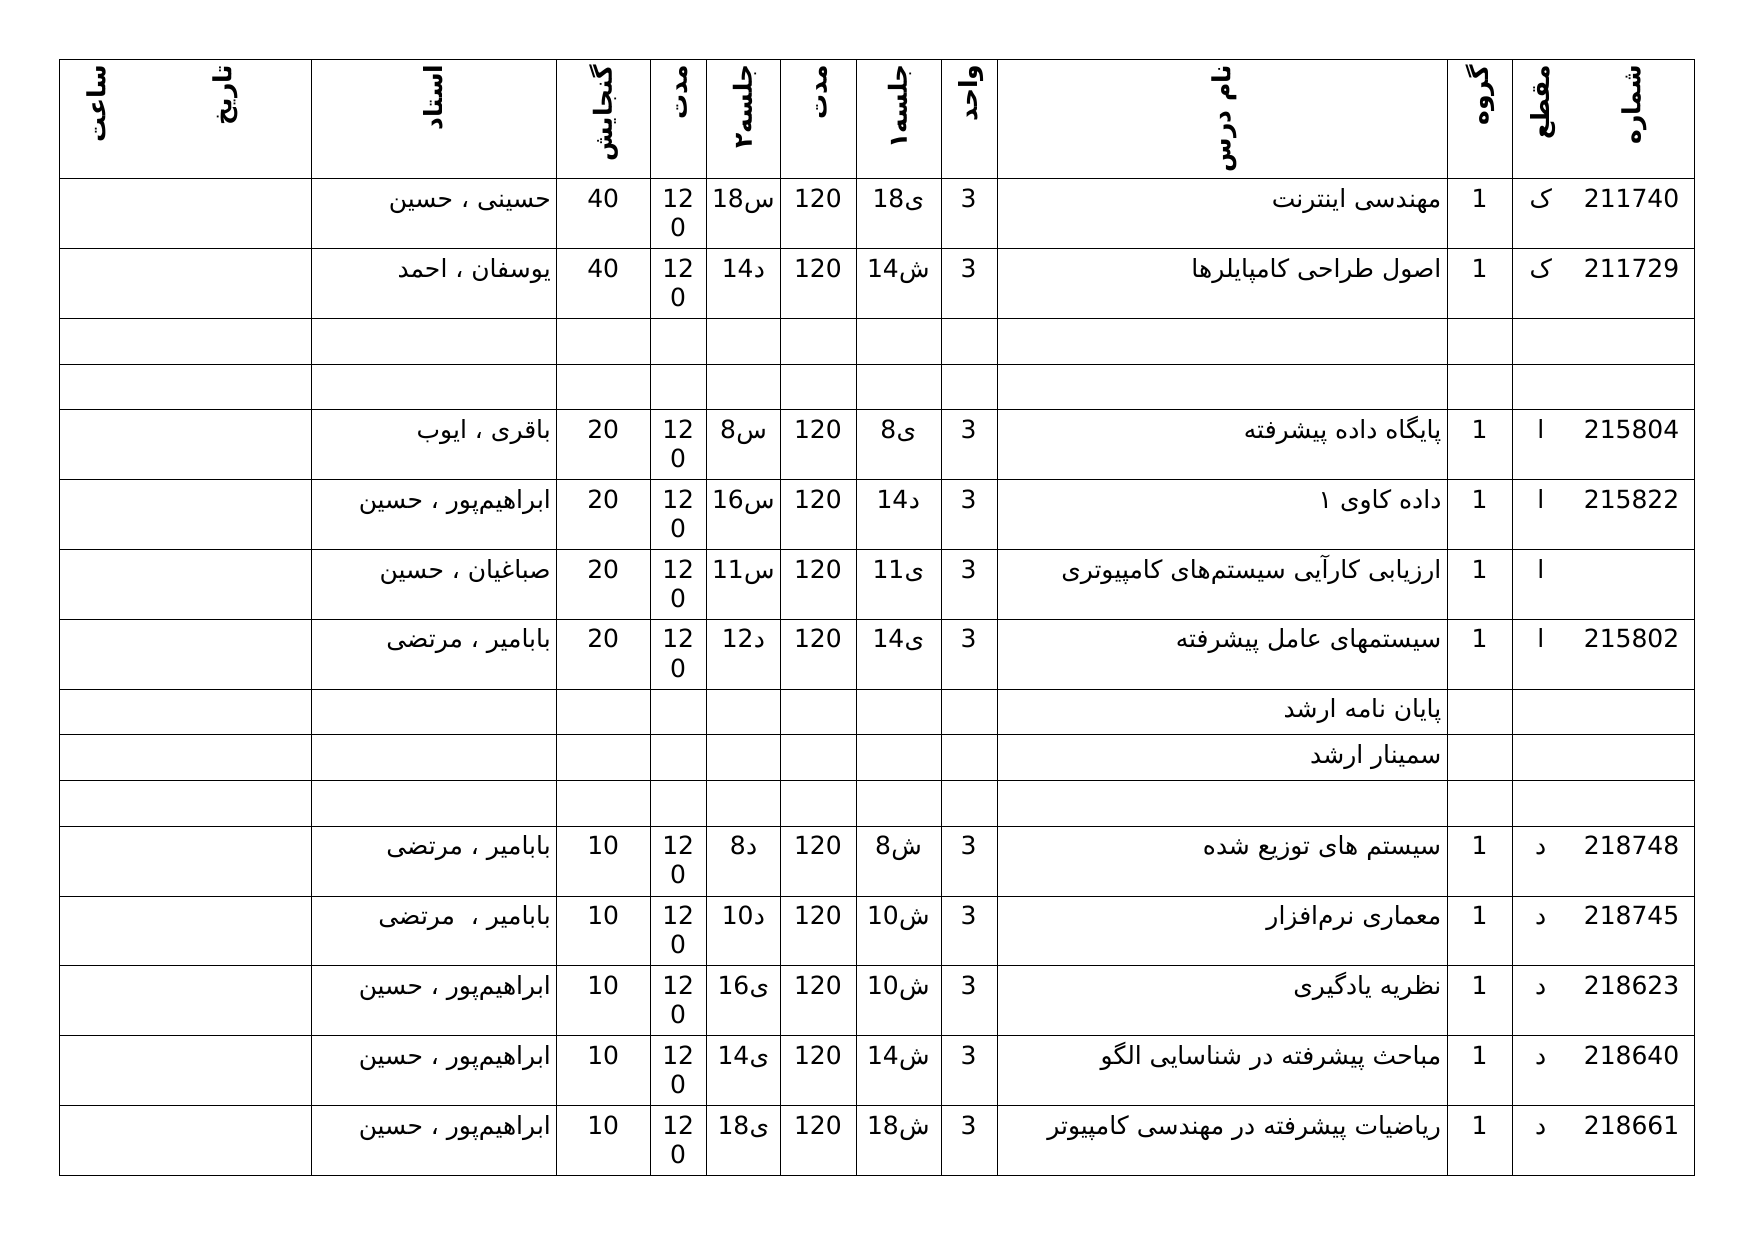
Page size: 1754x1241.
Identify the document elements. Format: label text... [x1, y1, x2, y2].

table_cell [135, 827, 311, 896]
table_cell ی11 [857, 550, 941, 619]
table_cell س18 [707, 179, 780, 248]
table_cell 120 [651, 1106, 706, 1175]
table_header مدت [781, 60, 856, 178]
table_cell باقری ، ایوب [312, 410, 556, 479]
table_cell ریاضیات پیشرفته در مهندسی کامپیوتر [998, 1106, 1447, 1175]
table_header جلسه۲ [707, 60, 780, 178]
table_cell [135, 365, 311, 409]
table_header استاد [312, 60, 556, 178]
table_cell [1569, 319, 1694, 363]
table_cell ی14 [857, 620, 941, 689]
table_cell 218640 [1569, 1036, 1694, 1105]
table_cell [707, 781, 780, 826]
table_cell [135, 319, 311, 363]
table_cell 215804 [1569, 410, 1694, 479]
table_cell [1569, 690, 1694, 734]
table_cell سمینار ارشد [998, 735, 1447, 780]
table_cell [1569, 365, 1694, 409]
table_cell د14 [707, 249, 780, 318]
table_header گروه [1448, 60, 1512, 178]
table_cell ی8 [857, 410, 941, 479]
table_cell [135, 690, 311, 734]
table_cell 1 [1448, 480, 1512, 549]
table_cell [557, 319, 650, 363]
table_cell 211740 [1569, 179, 1694, 248]
table_cell ی16 [707, 966, 780, 1035]
table_cell [651, 735, 706, 780]
table_cell 120 [781, 480, 856, 549]
table_cell 3 [942, 827, 997, 896]
table_cell د [1513, 897, 1569, 965]
table_cell [857, 690, 941, 734]
table_cell [1448, 319, 1512, 363]
table_cell [60, 410, 134, 479]
table_cell [60, 781, 134, 826]
table_cell [651, 781, 706, 826]
table_cell 120 [781, 410, 856, 479]
table_cell [781, 365, 856, 409]
table_header مقطع [1513, 60, 1569, 178]
table_cell 3 [942, 620, 997, 689]
table_cell 120 [651, 410, 706, 479]
table_cell [942, 781, 997, 826]
table_cell د [1513, 827, 1569, 896]
table_cell اصول طراحی کامپایلرها [998, 249, 1447, 318]
table_cell [651, 319, 706, 363]
table_cell [60, 480, 134, 549]
table_cell [1513, 781, 1569, 826]
table_cell 3 [942, 1036, 997, 1105]
table_cell [1448, 365, 1512, 409]
table_cell 120 [651, 897, 706, 965]
table_cell 120 [781, 1036, 856, 1105]
table_cell [135, 480, 311, 549]
table_cell [60, 690, 134, 734]
table_cell سیستم های توزیع شده [998, 827, 1447, 896]
table_cell 10 [557, 827, 650, 896]
table_cell بابامیر ، مرتضی [312, 620, 556, 689]
table_cell [857, 365, 941, 409]
table_cell [60, 966, 134, 1035]
table_cell 3 [942, 550, 997, 619]
table_cell [1513, 365, 1569, 409]
table_cell [857, 735, 941, 780]
table_cell 20 [557, 620, 650, 689]
table_cell [135, 410, 311, 479]
table_cell 3 [942, 410, 997, 479]
table_cell 120 [781, 179, 856, 248]
table_cell 120 [651, 179, 706, 248]
table_cell ش10 [857, 897, 941, 965]
table_cell 1 [1448, 966, 1512, 1035]
table_cell [1569, 550, 1694, 619]
table_cell 120 [781, 966, 856, 1035]
table_cell د12 [707, 620, 780, 689]
table_cell [60, 365, 134, 409]
table_cell ا [1513, 410, 1569, 479]
table_cell 10 [557, 897, 650, 965]
table_cell [60, 620, 134, 689]
table_cell [1513, 735, 1569, 780]
table_cell 120 [781, 620, 856, 689]
table_cell ش14 [857, 1036, 941, 1105]
table_cell 215802 [1569, 620, 1694, 689]
table_cell نظریه یادگیری [998, 966, 1447, 1035]
table_cell ک [1513, 249, 1569, 318]
table_cell [651, 690, 706, 734]
table_cell د [1513, 1106, 1569, 1175]
table_cell ش10 [857, 966, 941, 1035]
table_cell 1 [1448, 897, 1512, 965]
table_cell 218623 [1569, 966, 1694, 1035]
table_cell 10 [557, 966, 650, 1035]
table_header جلسه۱ [857, 60, 941, 178]
table_cell [60, 897, 134, 965]
table_cell [857, 319, 941, 363]
table_cell 1 [1448, 620, 1512, 689]
table_cell سیستمهای عامل پیشرفته [998, 620, 1447, 689]
table_cell [135, 550, 311, 619]
table_cell د [1513, 1036, 1569, 1105]
table_cell [998, 365, 1447, 409]
table_cell مباحث پیشرفته در شناسایی الگو [998, 1036, 1447, 1105]
table_cell [998, 781, 1447, 826]
table_cell 120 [781, 827, 856, 896]
table_cell 1 [1448, 550, 1512, 619]
table_cell 10 [557, 1106, 650, 1175]
table_cell 1 [1448, 179, 1512, 248]
table_cell ابراهیم‌پور ، حسین [312, 1036, 556, 1105]
table_cell 120 [651, 966, 706, 1035]
table_cell 10 [557, 1036, 650, 1105]
table_cell ک [1513, 179, 1569, 248]
table_cell [781, 735, 856, 780]
table_cell [557, 735, 650, 780]
table_cell [312, 319, 556, 363]
table_cell [60, 1036, 134, 1105]
table_cell [942, 319, 997, 363]
table_cell 40 [557, 179, 650, 248]
table_header تاریخ [135, 60, 311, 178]
table_cell ا [1513, 620, 1569, 689]
table_cell [60, 319, 134, 363]
table_cell ا [1513, 480, 1569, 549]
table_cell [60, 249, 134, 318]
table_cell 3 [942, 1106, 997, 1175]
table_cell [60, 179, 134, 248]
table_cell ا [1513, 550, 1569, 619]
table_cell [135, 620, 311, 689]
table_cell 120 [781, 249, 856, 318]
table_cell [942, 690, 997, 734]
table_cell ش18 [857, 1106, 941, 1175]
table_cell [707, 735, 780, 780]
table_cell [707, 319, 780, 363]
table_cell د [1513, 966, 1569, 1035]
table_header مدت [651, 60, 706, 178]
table_cell [1448, 735, 1512, 780]
table_cell [1448, 690, 1512, 734]
table_cell [60, 827, 134, 896]
table_cell س8 [707, 410, 780, 479]
table_cell ابراهیم‌پور ، حسین [312, 480, 556, 549]
table_cell [557, 365, 650, 409]
table_cell [1448, 781, 1512, 826]
table_header ساعت [60, 60, 134, 178]
table_cell صباغیان ، حسین [312, 550, 556, 619]
table_cell [135, 897, 311, 965]
table_cell د8 [707, 827, 780, 896]
table_cell [998, 319, 1447, 363]
table_cell [312, 690, 556, 734]
table_cell 1 [1448, 249, 1512, 318]
table_cell بابامیر ، مرتضی [312, 897, 556, 965]
table_cell [1513, 690, 1569, 734]
table_cell [942, 735, 997, 780]
table_cell 1 [1448, 410, 1512, 479]
table_cell [135, 966, 311, 1035]
table_cell 3 [942, 179, 997, 248]
table_cell 120 [781, 1106, 856, 1175]
table_header گنجایش [557, 60, 650, 178]
table_cell 120 [651, 1036, 706, 1105]
table_cell [1513, 319, 1569, 363]
table_cell 20 [557, 410, 650, 479]
table_cell [312, 735, 556, 780]
table_cell ش14 [857, 249, 941, 318]
table_cell حسینی ، حسین [312, 179, 556, 248]
table_cell د14 [857, 480, 941, 549]
table_cell 1 [1448, 1036, 1512, 1105]
table_cell 218661 [1569, 1106, 1694, 1175]
table_cell [135, 249, 311, 318]
table_cell 215822 [1569, 480, 1694, 549]
table_cell [312, 781, 556, 826]
table_cell 120 [651, 620, 706, 689]
table_cell س11 [707, 550, 780, 619]
table_cell 120 [651, 480, 706, 549]
table_cell [557, 690, 650, 734]
table_cell 218745 [1569, 897, 1694, 965]
table_cell 40 [557, 249, 650, 318]
table_cell معماری نرم‌افزار [998, 897, 1447, 965]
table_cell [1569, 735, 1694, 780]
table_header نام درس [998, 60, 1447, 178]
table_cell [781, 319, 856, 363]
table_cell د10 [707, 897, 780, 965]
table_cell [60, 1106, 134, 1175]
table_header واحد [942, 60, 997, 178]
table_cell ارزیابی کارآیی سیستم‌های کامپیوتری [998, 550, 1447, 619]
table_cell ش8 [857, 827, 941, 896]
table_cell 20 [557, 480, 650, 549]
table_cell 120 [651, 550, 706, 619]
table_cell [60, 550, 134, 619]
table_cell 120 [651, 827, 706, 896]
table_cell مهندسی اینترنت [998, 179, 1447, 248]
table_cell 3 [942, 480, 997, 549]
table_cell [857, 781, 941, 826]
table_cell ی18 [707, 1106, 780, 1175]
table_cell [135, 735, 311, 780]
table_cell [135, 179, 311, 248]
table_cell 3 [942, 966, 997, 1035]
table_cell [942, 365, 997, 409]
table_cell 218748 [1569, 827, 1694, 896]
table_cell داده کاوی ۱ [998, 480, 1447, 549]
table_cell [312, 365, 556, 409]
table_cell [135, 1036, 311, 1105]
table_cell [60, 735, 134, 780]
table_cell [707, 365, 780, 409]
table_cell [135, 781, 311, 826]
table_cell ی18 [857, 179, 941, 248]
table_cell 120 [781, 897, 856, 965]
table_cell 1 [1448, 1106, 1512, 1175]
table_cell ابراهیم‌پور ، حسین [312, 966, 556, 1035]
table_cell [651, 365, 706, 409]
table_cell [557, 781, 650, 826]
table_header شماره [1569, 60, 1694, 178]
table_cell 120 [781, 550, 856, 619]
table_cell بابامیر ، مرتضی [312, 827, 556, 896]
table_cell ابراهیم‌پور ، حسین [312, 1106, 556, 1175]
table_cell پایگاه داده پیشرفته [998, 410, 1447, 479]
table_cell پایان نامه ارشد [998, 690, 1447, 734]
table_cell 211729 [1569, 249, 1694, 318]
table_cell 3 [942, 249, 997, 318]
table_cell [707, 690, 780, 734]
table_cell س16 [707, 480, 780, 549]
table_cell 20 [557, 550, 650, 619]
table_cell 120 [651, 249, 706, 318]
table_cell [781, 781, 856, 826]
table_cell یوسفان ، احمد [312, 249, 556, 318]
table_cell 3 [942, 897, 997, 965]
table_cell [135, 1106, 311, 1175]
table_cell 1 [1448, 827, 1512, 896]
table_cell [1569, 781, 1694, 826]
table_cell ی14 [707, 1036, 780, 1105]
table_cell [781, 690, 856, 734]
